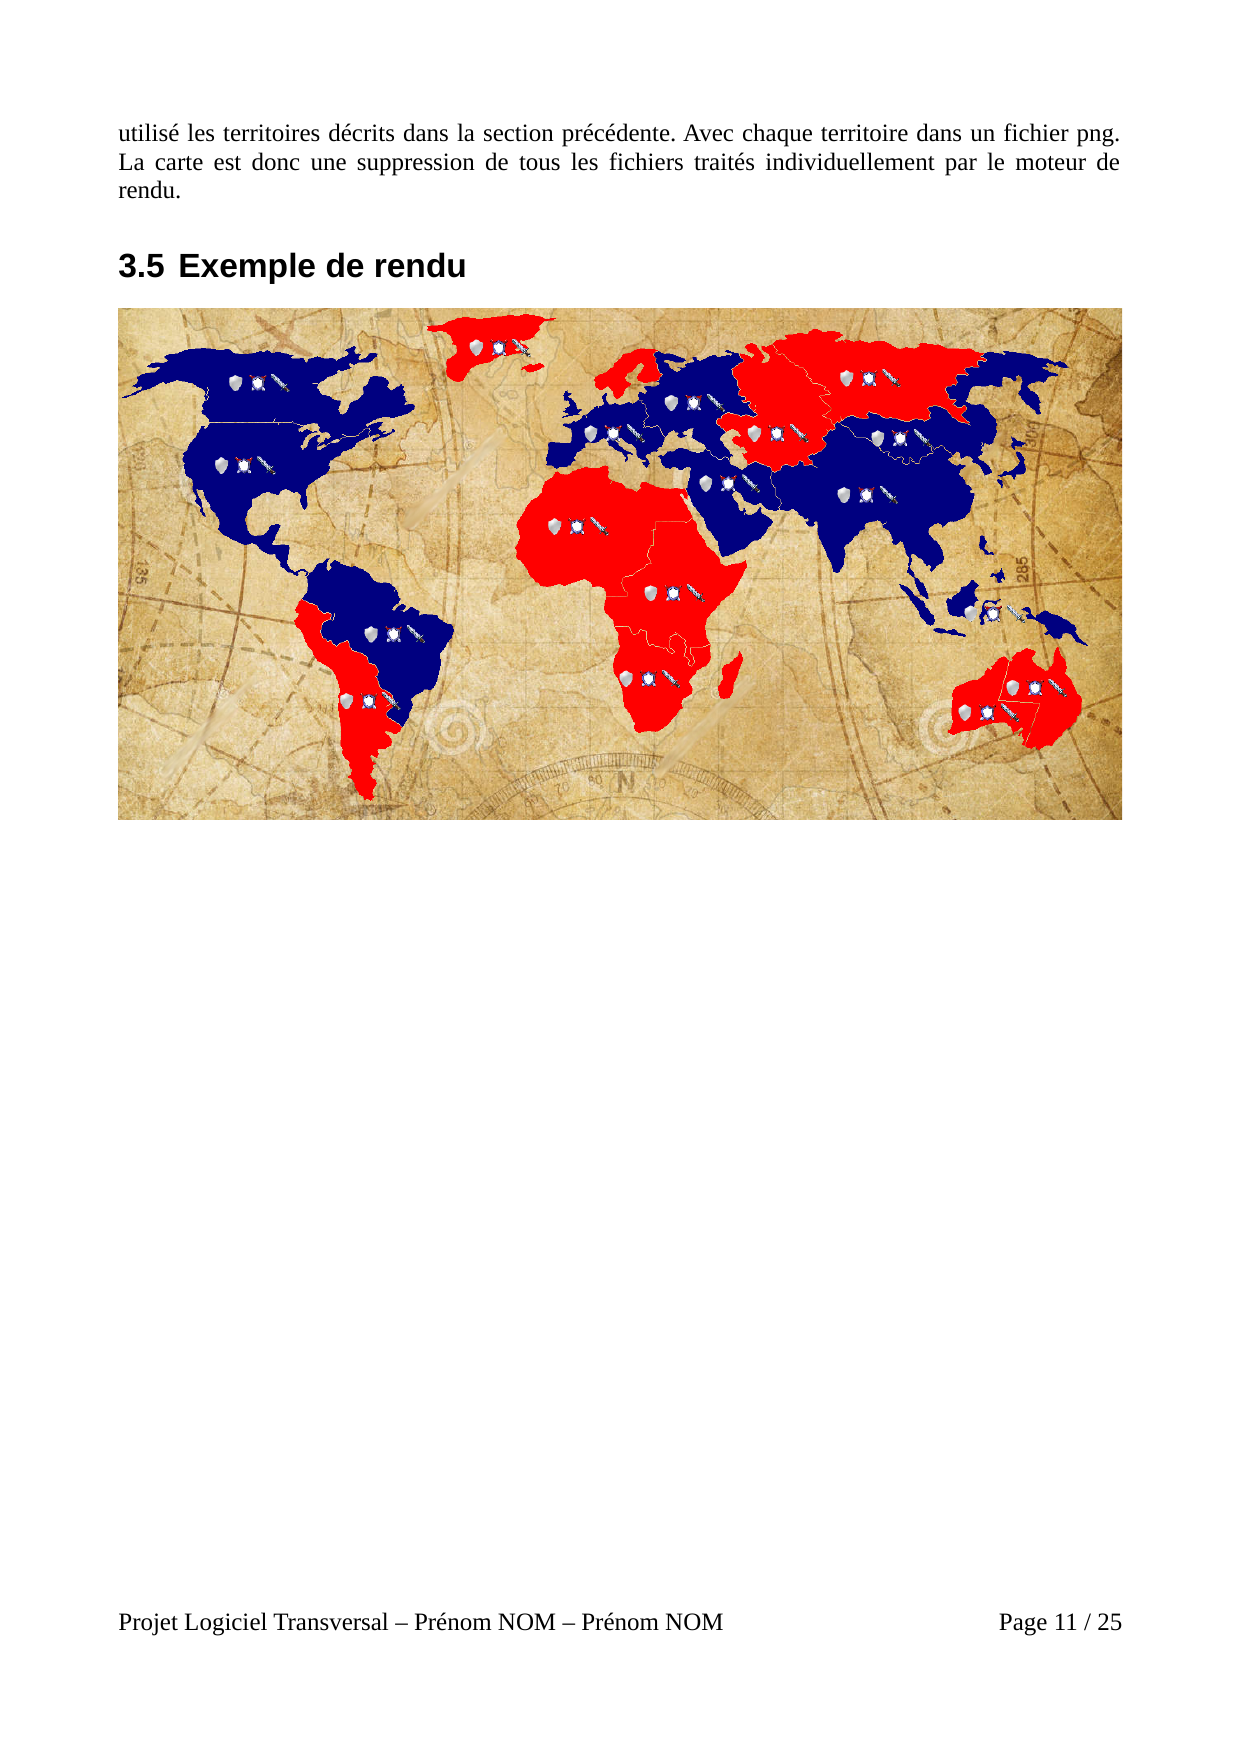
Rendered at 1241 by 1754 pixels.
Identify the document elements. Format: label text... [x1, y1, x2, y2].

subtitle Exemple de rendu [118, 246, 1122, 284]
picture [118, 308, 1123, 820]
text utilisé les territoires décrits dans la section précédente. Avec chaque territoire dans un fichier png. La carte est donc une suppression de tous les fichiers traités individuellement par le moteur de rendu. [118, 118, 1122, 204]
